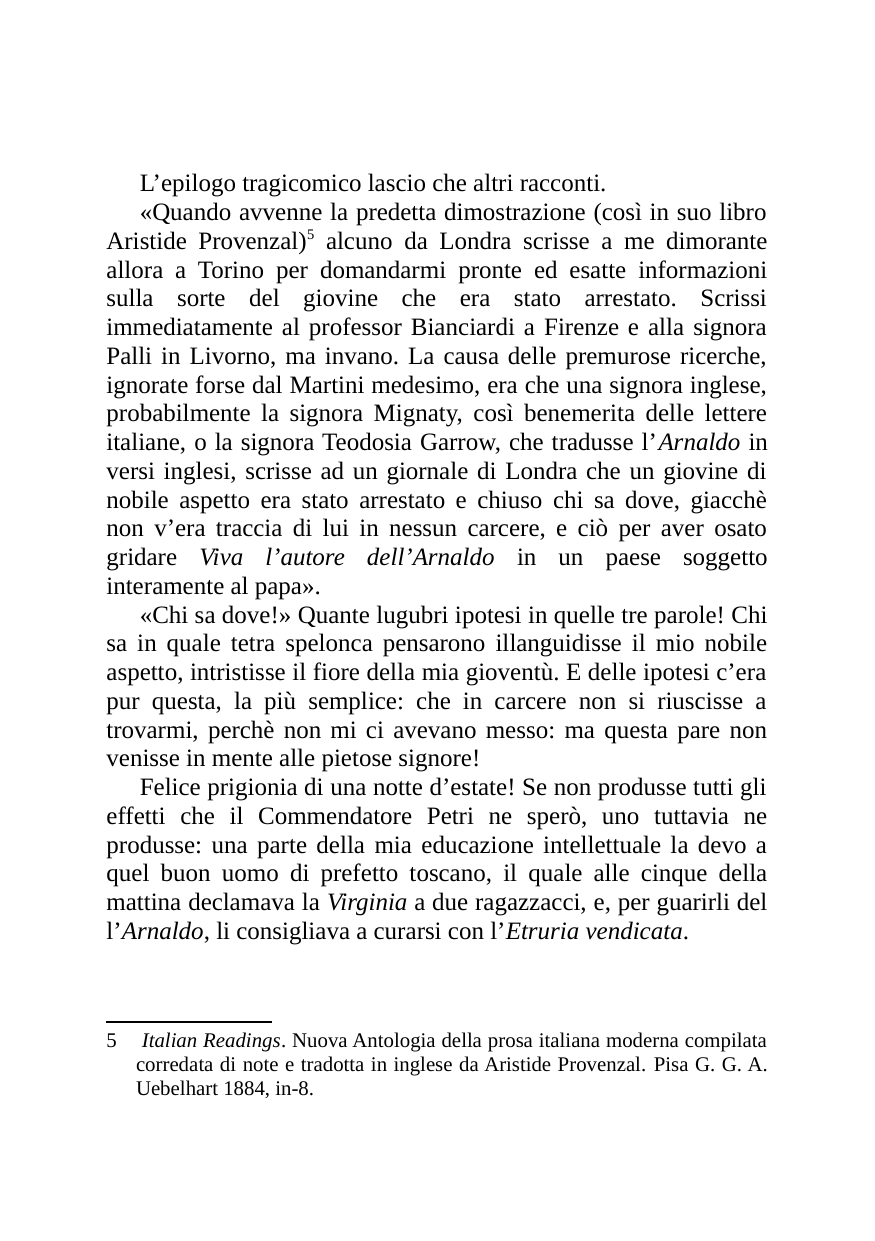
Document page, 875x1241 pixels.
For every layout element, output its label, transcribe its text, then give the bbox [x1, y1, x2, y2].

text «Chi sa dove!» Quante lugubri ipotesi in quelle tre parole! Chi sa in quale tetra spelonca pensarono illanguidisse il mio nobile aspetto, intristisse il fiore della mia gioventù. E delle ipotesi c’era pur questa, la più semplice: che in carcere non si riuscisse a trovarmi, perchè non mi ci avevano messo: ma questa pare non venisse in mente alle pietose signore! [106, 600, 768, 772]
text «Quando avvenne la predetta dimostrazione (così in suo libro Aristide Provenzal) alcuno da Londra scrisse a me dimorante allora a Torino per domandarmi pronte ed esatte informazioni sulla sorte del giovine che era stato arrestato. Scrissi immediatamente al professor Bianciardi a Firenze e alla signora Palli in Livorno, ma invano. La causa delle premurose ricerche, ignorate forse dal Martini medesimo, era che una signora inglese, probabilmente la signora Mignaty, così benemerita delle lettere italiane, o la signora Teodosia Garrow, che tradusse l’Arnaldo in versi inglesi, scrisse ad un giornale di Londra che un giovine di nobile aspetto era stato arrestato e chiuso chi sa dove, giacchè non v’era traccia di lui in nessun carcere, e ciò per aver osato gridare Viva l’autore dell’Arnaldo in un paese soggetto interamente al papa». [106, 197, 768, 600]
text Felice prigionia di una notte d’estate! Se non produsse tutti gli effetti che il Commendatore Petri ne sperò, uno tuttavia ne produsse: una parte della mia educazione intellettuale la devo a quel buon uomo di prefetto toscano, il quale alle cinque della mattina declamava la Virginia a due ragazzacci, e, per guarirli del l’Arnaldo, li consigliava a curarsi con l’Etruria vendicata. [106, 772, 768, 945]
text L’epilogo tragicomico lascio che altri racconti. [106, 168, 768, 197]
text Italian Readings. Nuova Antologia della prosa italiana moderna compilata corredata di note e tradotta in inglese da Aristide Provenzal. Pisa G. G. A. Uebelhart 1884, in-8. [106, 1028, 768, 1100]
